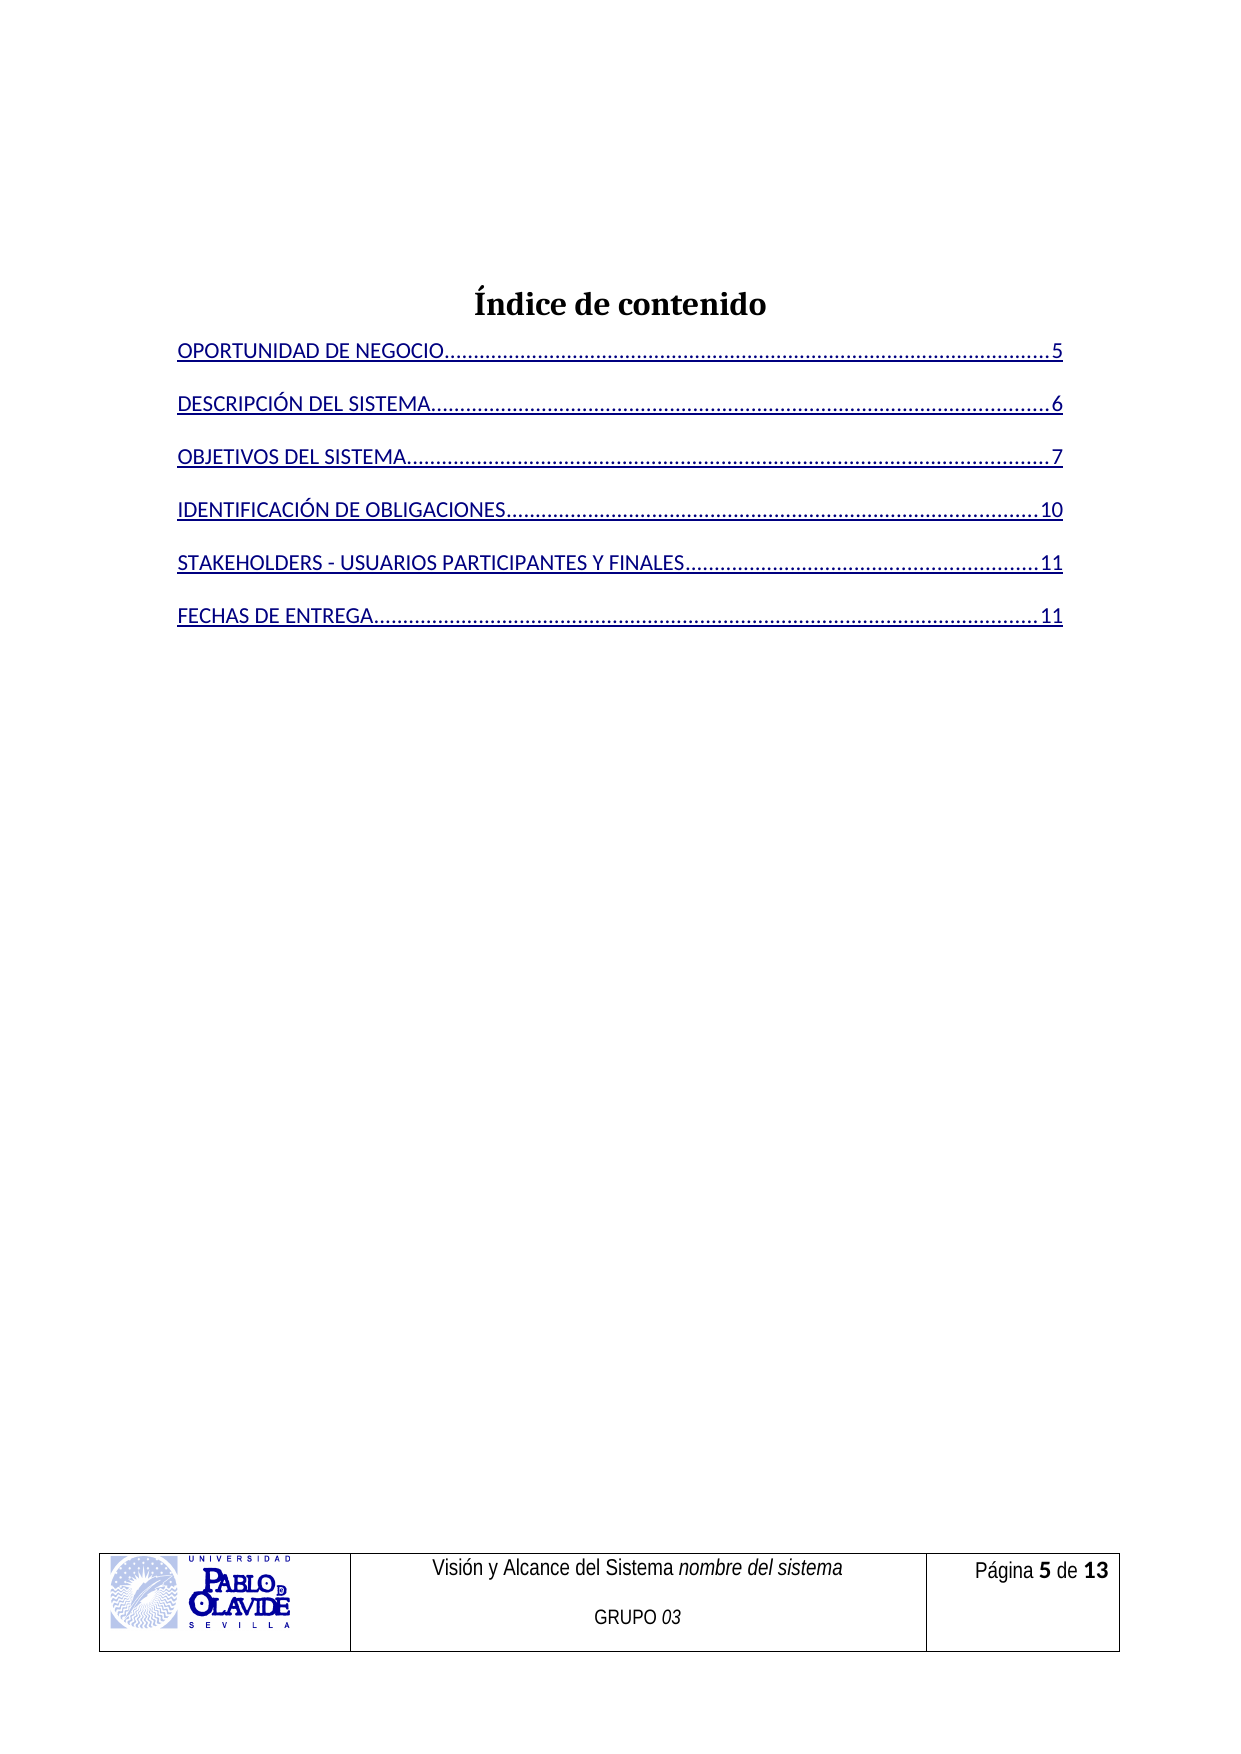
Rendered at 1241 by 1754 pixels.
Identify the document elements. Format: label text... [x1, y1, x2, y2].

text IDENTIFICACIÓN DE OBLIGACIONES 10 [177, 495, 1063, 519]
text OBJETIVOS DEL SISTEMA 7 [177, 442, 1063, 466]
text STAKEHOLDERS - USUARIOS PARTICIPANTES Y FINALES 11 [177, 548, 1063, 572]
subtitle Índice de contenido [177, 286, 1063, 324]
text DESCRIPCIÓN DEL SISTEMA 6 [177, 389, 1063, 413]
picture [110, 1554, 290, 1631]
text FECHAS DE ENTREGA 11 [177, 601, 1063, 625]
text OPORTUNIDAD DE NEGOCIO 5 [177, 336, 1063, 360]
